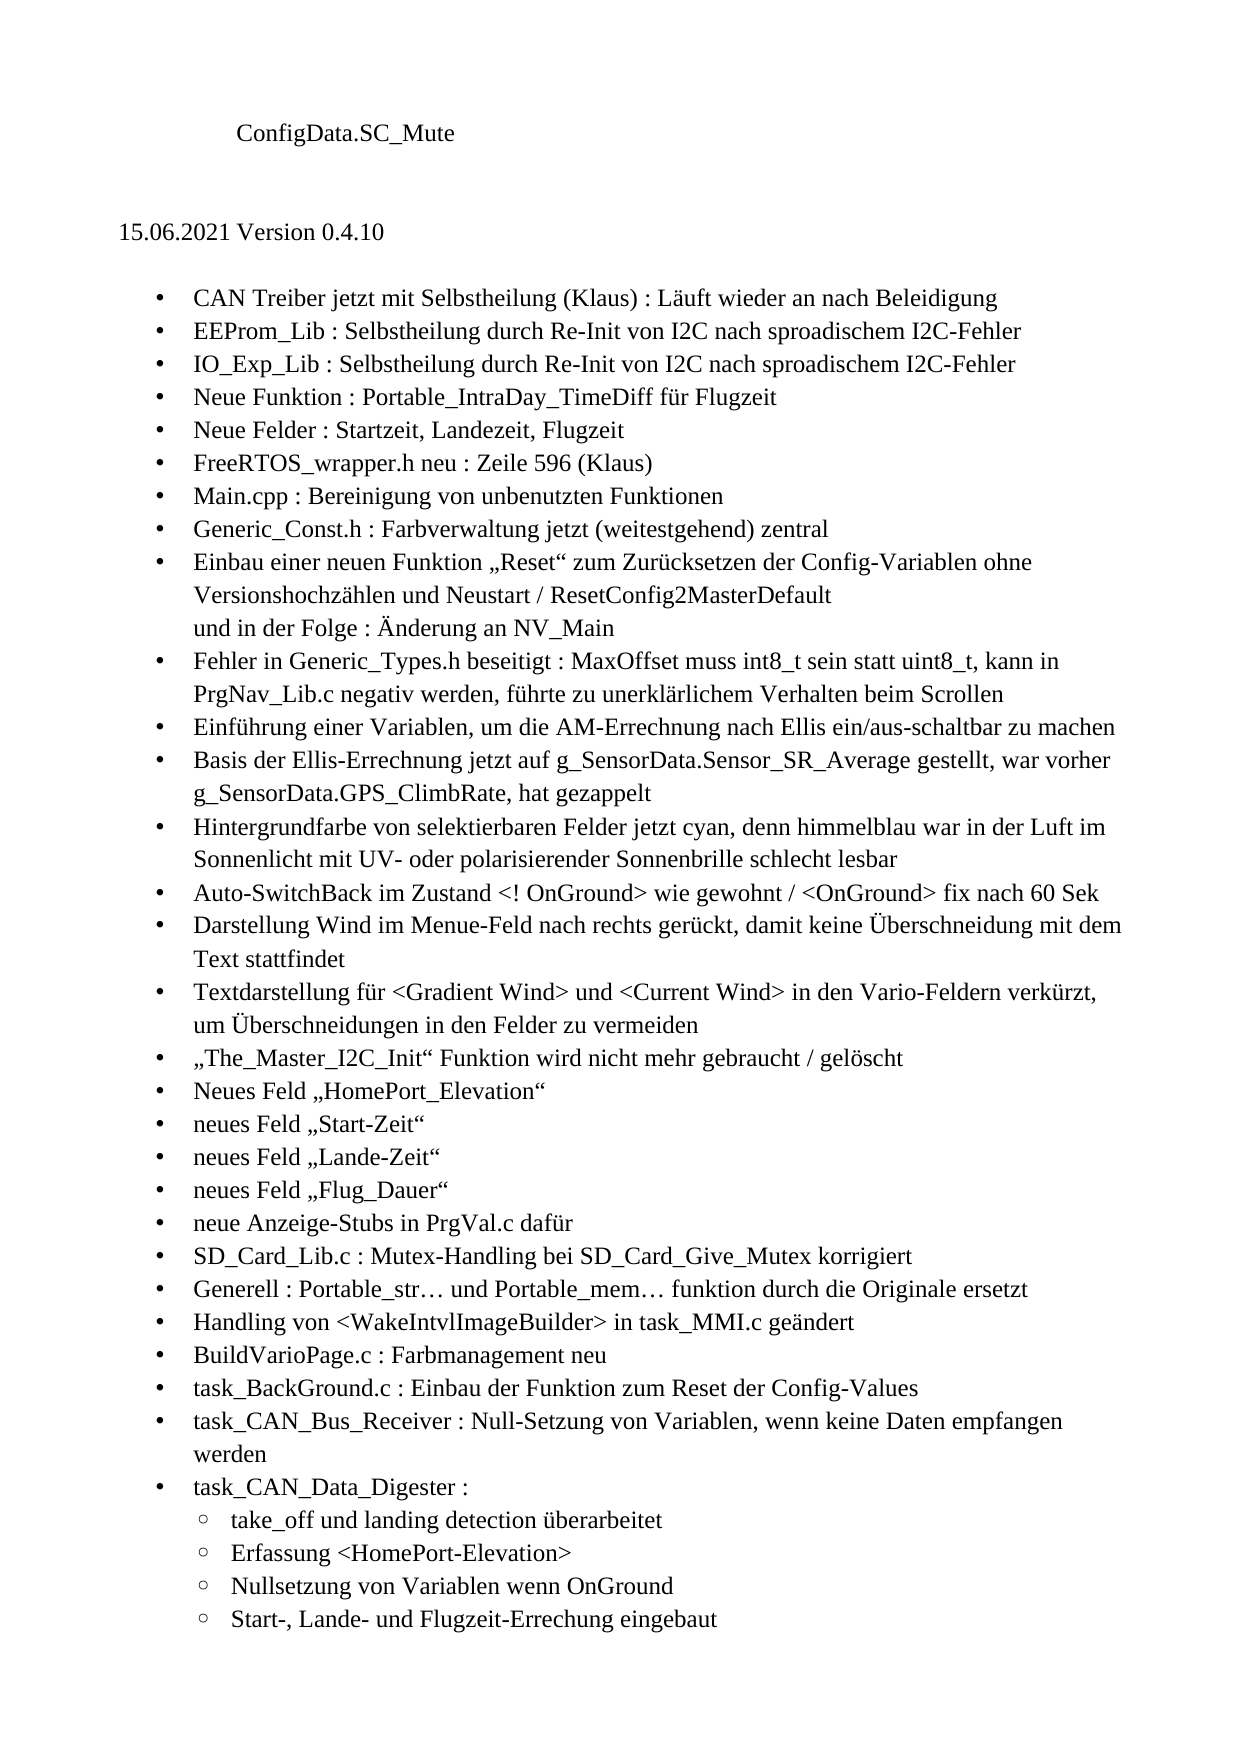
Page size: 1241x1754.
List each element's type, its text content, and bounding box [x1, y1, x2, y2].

list take_off und landing detection überarbeitet [193, 1505, 1122, 1534]
list Nullsetzung von Variablen wenn OnGround [193, 1571, 1122, 1600]
list Auto-SwitchBack im Zustand <! OnGround> wie gewohnt / <OnGround> fix nach 60 Sek [156, 878, 1122, 906]
list Einbau einer neuen Funktion „Reset“ zum Zurücksetzen der Config-Variablen ohne Versionshochzählen und Neustart / ResetConfig2MasterDefault und in der Folge : Änderung an NV_Main [156, 547, 1122, 642]
list Start-, Lande- und Flugzeit-Errechung eingebaut [193, 1604, 1122, 1633]
list EEProm_Lib : Selbstheilung durch Re-Init von I2C nach sproadischem I2C-Fehler [156, 316, 1122, 345]
list task_BackGround.c : Einbau der Funktion zum Reset der Config-Values [156, 1373, 1122, 1402]
list Generell : Portable_str… und Portable_mem… funktion durch die Originale ersetzt [156, 1274, 1122, 1303]
list task_CAN_Bus_Receiver : Null-Setzung von Variablen, wenn keine Daten empfangen werden [156, 1406, 1122, 1468]
list CAN Treiber jetzt mit Selbstheilung (Klaus) : Läuft wieder an nach Beleidigung [156, 283, 1122, 312]
list Neue Felder : Startzeit, Landezeit, Flugzeit [156, 415, 1122, 444]
list Einführung einer Variablen, um die AM-Errechnung nach Ellis ein/aus-schaltbar zu machen [156, 712, 1122, 741]
list Generic_Const.h : Farbverwaltung jetzt (weitestgehend) zentral [156, 514, 1122, 543]
list Main.cpp : Bereinigung von unbenutzten Funktionen [156, 481, 1122, 510]
list Handling von <WakeIntvlImageBuilder> in task_MMI.c geändert [156, 1307, 1122, 1336]
list Neue Funktion : Portable_IntraDay_TimeDiff für Flugzeit [156, 382, 1122, 411]
list ConfigData.SC_Mute [156, 118, 1122, 147]
list FreeRTOS_wrapper.h neu : Zeile 596 (Klaus) [156, 448, 1122, 477]
list neues Feld „Lande-Zeit“ [156, 1142, 1122, 1171]
list Textdarstellung für <Gradient Wind> und <Current Wind> in den Vario-Feldern verkürzt, um Überschneidungen in den Felder zu vermeiden [156, 977, 1122, 1038]
list Erfassung <HomePort-Elevation> [193, 1538, 1122, 1567]
text 15.06.2021 Version 0.4.10 [118, 217, 1122, 246]
list „The_Master_I2C_Init“ Funktion wird nicht mehr gebraucht / gelöscht [156, 1043, 1122, 1071]
list neues Feld „Flug_Dauer“ [156, 1175, 1122, 1203]
list Darstellung Wind im Menue-Feld nach rechts gerückt, damit keine Überschneidung mit dem Text stattfindet [156, 911, 1122, 972]
list task_CAN_Data_Digester : [156, 1472, 1122, 1501]
list Fehler in Generic_Types.h beseitigt : MaxOffset muss int8_t sein statt uint8_t, kann in PrgNav_Lib.c negativ werden, führte zu unerklärlichem Verhalten beim Scrollen [156, 646, 1122, 708]
list IO_Exp_Lib : Selbstheilung durch Re-Init von I2C nach sproadischem I2C-Fehler [156, 349, 1122, 378]
list Neues Feld „HomePort_Elevation“ [156, 1076, 1122, 1104]
list SD_Card_Lib.c : Mutex-Handling bei SD_Card_Give_Mutex korrigiert [156, 1241, 1122, 1269]
list Hintergrundfarbe von selektierbaren Felder jetzt cyan, denn himmelblau war in der Luft im Sonnenlicht mit UV- oder polarisierender Sonnenbrille schlecht lesbar [156, 812, 1122, 873]
list neues Feld „Start-Zeit“ [156, 1109, 1122, 1137]
list Basis der Ellis-Errechnung jetzt auf g_SensorData.Sensor_SR_Average gestellt, war vorher g_SensorData.GPS_ClimbRate, hat gezappelt [156, 746, 1122, 807]
list BuildVarioPage.c : Farbmanagement neu [156, 1340, 1122, 1369]
list neue Anzeige-Stubs in PrgVal.c dafür [156, 1208, 1122, 1237]
